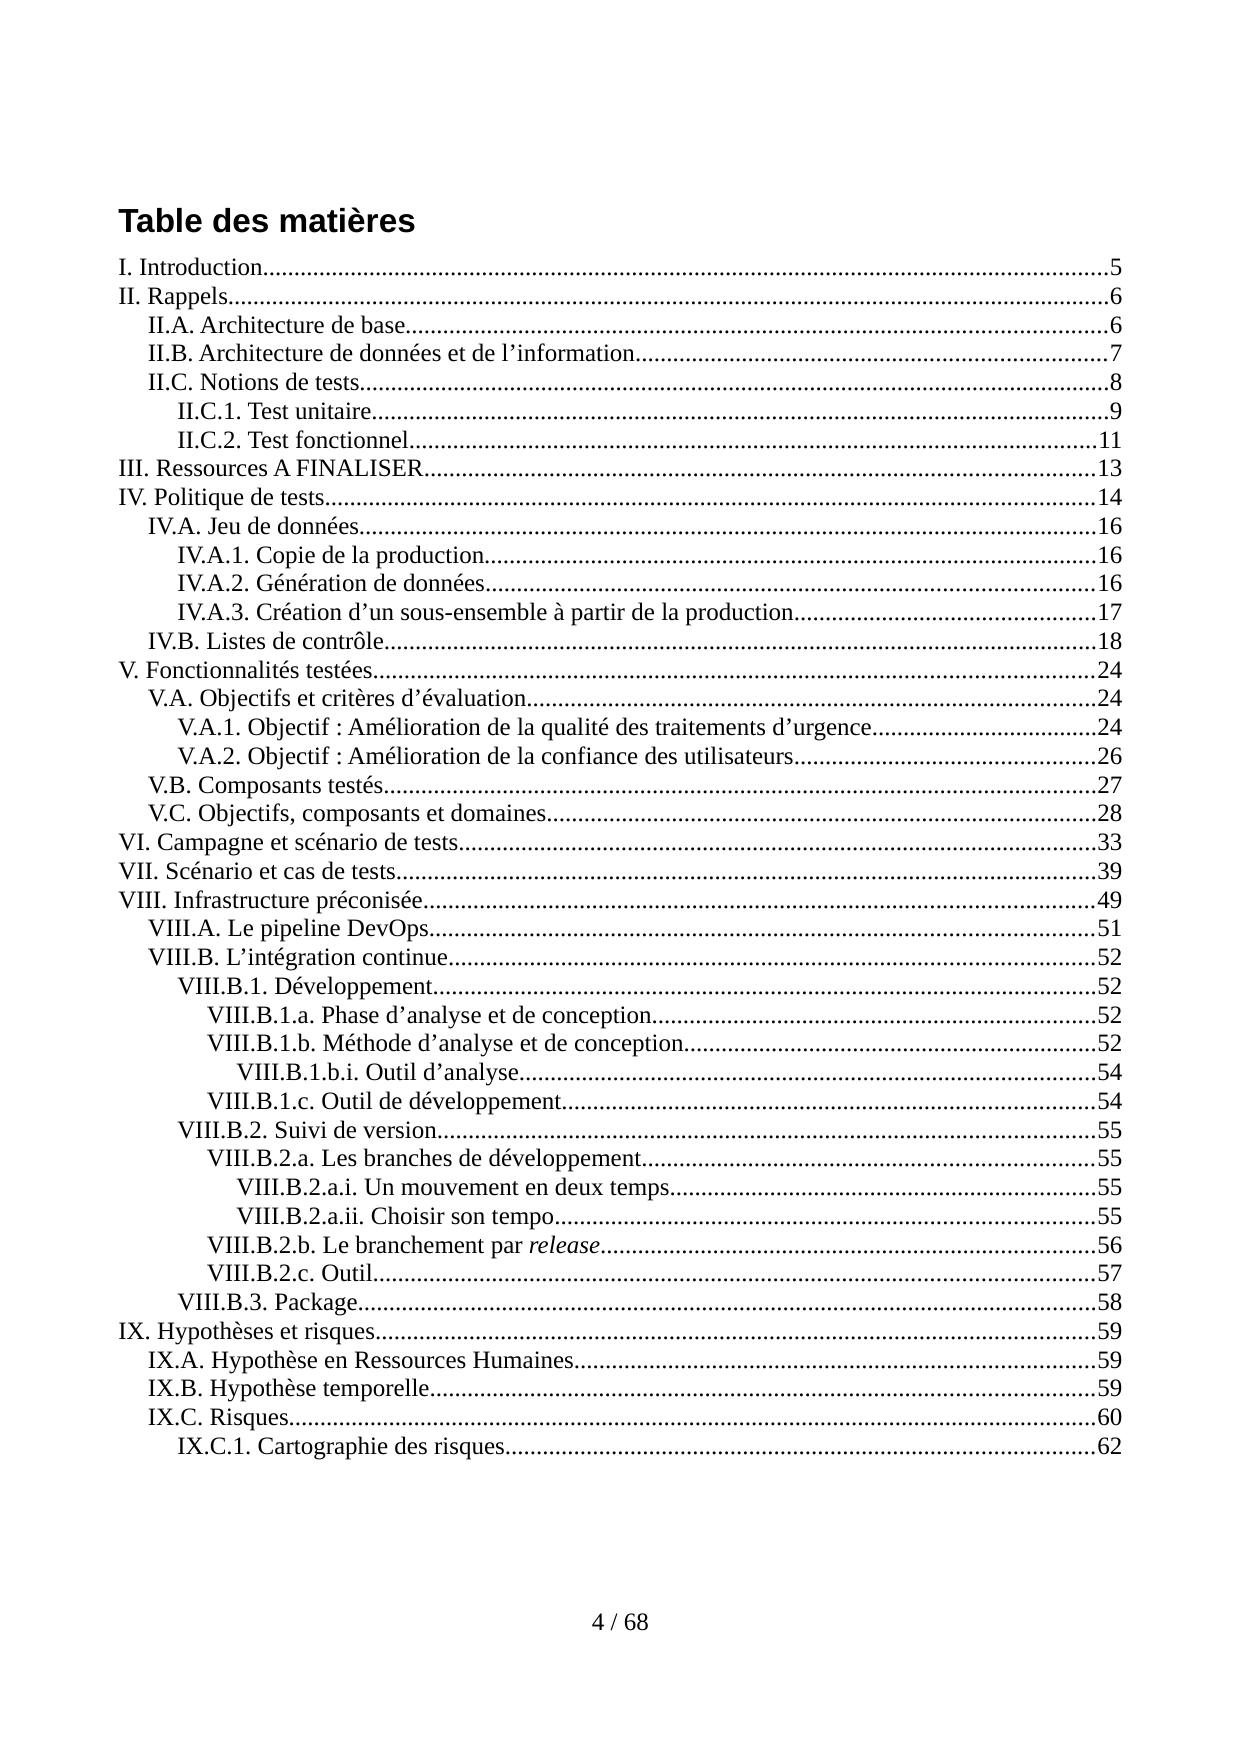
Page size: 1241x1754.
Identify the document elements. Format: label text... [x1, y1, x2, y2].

text II.B. Architecture de données et de l’information 7 [148, 338, 1122, 367]
text IX. Hypothèses et risques 59 [118, 1316, 1122, 1345]
text V.A. Objectifs et critères d’évaluation 24 [148, 683, 1122, 712]
text IV.B. Listes de contrôle 18 [148, 626, 1122, 655]
text III. Ressources A FINALISER 13 [118, 453, 1122, 482]
text VIII.B.2.a.i. Un mouvement en deux temps 55 [236, 1172, 1122, 1201]
text II.C. Notions de tests 8 [148, 367, 1122, 396]
text VIII. Infrastructure préconisée 49 [118, 885, 1122, 913]
text II. Rappels 6 [118, 281, 1122, 310]
text IV.A.3. Création d’un sous-ensemble à partir de la production 17 [177, 597, 1122, 626]
text II.C.2. Test fonctionnel 11 [177, 425, 1122, 453]
text VIII.B.1.c. Outil de développement 54 [207, 1086, 1122, 1115]
text VIII.B.1.b. Méthode d’analyse et de conception 52 [207, 1028, 1122, 1057]
text II.A. Architecture de base 6 [148, 310, 1122, 338]
text VIII.B.1.b.i. Outil d’analyse 54 [236, 1057, 1122, 1086]
text IX.C.1. Cartographie des risques 62 [177, 1431, 1122, 1460]
text IV. Politique de tests 14 [118, 482, 1122, 511]
text VIII.B.2. Suivi de version 55 [177, 1115, 1122, 1143]
text V.A.1. Objectif : Amélioration de la qualité des traitements d’urgence 24 [177, 712, 1122, 741]
text IX.A. Hypothèse en Ressources Humaines 59 [148, 1345, 1122, 1373]
text VIII.B.2.a. Les branches de développement 55 [207, 1143, 1122, 1172]
text VIII.B.2.a.ii. Choisir son tempo 55 [236, 1201, 1122, 1230]
text V.A.2. Objectif : Amélioration de la confiance des utilisateurs 26 [177, 741, 1122, 770]
text VIII.B.1. Développement 52 [177, 971, 1122, 1000]
text V. Fonctionnalités testées 24 [118, 655, 1122, 683]
text IV.A.2. Génération de données 16 [177, 568, 1122, 597]
text IV.A.1. Copie de la production 16 [177, 540, 1122, 568]
text IX.B. Hypothèse temporelle 59 [148, 1373, 1122, 1402]
text VIII.B.1.a. Phase d’analyse et de conception 52 [207, 1000, 1122, 1028]
text V.B. Composants testés 27 [148, 770, 1122, 798]
text VI. Campagne et scénario de tests 33 [118, 827, 1122, 856]
subtitle Table des matières [118, 201, 1122, 240]
text VIII.B. L’intégration continue 52 [148, 942, 1122, 971]
text VIII.B.2.b. Le branchement par release 56 [207, 1230, 1122, 1258]
text VIII.A. Le pipeline DevOps 51 [148, 913, 1122, 942]
text VIII.B.2.c. Outil 57 [207, 1258, 1122, 1287]
text IX.C. Risques 60 [148, 1402, 1122, 1431]
text VII. Scénario et cas de tests 39 [118, 856, 1122, 885]
text VIII.B.3. Package 58 [177, 1287, 1122, 1316]
text II.C.1. Test unitaire 9 [177, 396, 1122, 425]
text IV.A. Jeu de données 16 [148, 511, 1122, 540]
text V.C. Objectifs, composants et domaines 28 [148, 798, 1122, 827]
text I. Introduction 5 [118, 252, 1122, 281]
